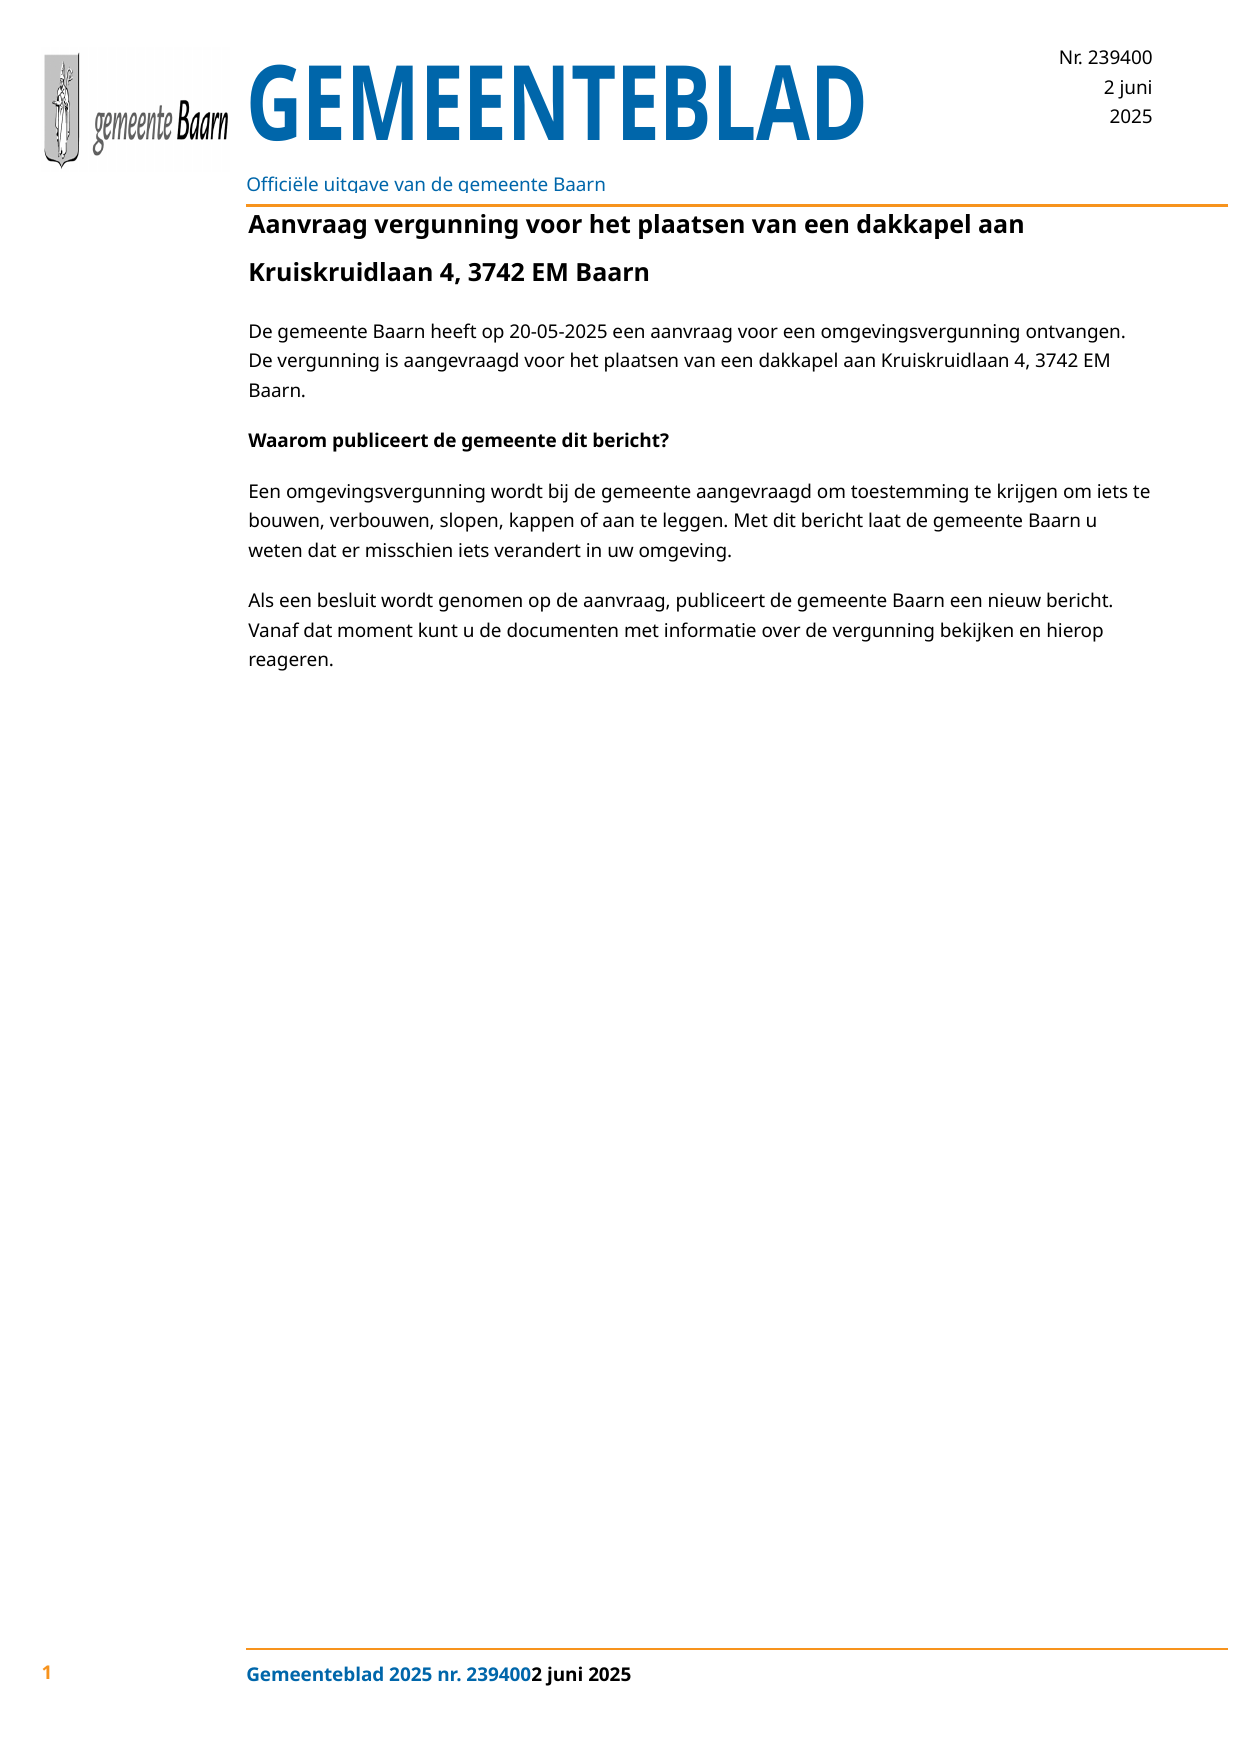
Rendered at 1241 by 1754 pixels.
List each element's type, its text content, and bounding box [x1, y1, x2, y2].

text Als een besluit wordt genomen op de aanvraag, publiceert de gemeente Baarn een nieuw bericht. Vanaf dat moment kunt u de documenten met informatie over de vergunning bekijken en hierop reageren. [248, 587, 1152, 672]
picture [41, 47, 231, 172]
text Aanvraag vergunning voor het plaatsen van een dakkapel aan Kruiskruidlaan 4, 3742 EM Baarn [248, 207, 1152, 288]
text Een omgevingsvergunning wordt bij de gemeente aangevraagd om toestemming te krijgen om iets te bouwen, verbouwen, slopen, kappen of aan te leggen. Met dit bericht laat de gemeente Baarn u weten dat er misschien iets verandert in uw omgeving. [248, 478, 1152, 563]
text De gemeente Baarn heeft op 20-05-2025 een aanvraag voor een omgevingsvergunning ontvangen. De vergunning is aangevraagd voor het plaatsen van een dakkapel aan Kruiskruidlaan 4, 3742 EM Baarn. [248, 318, 1152, 403]
text Waarom publiceert de gemeente dit bericht? [248, 427, 1152, 453]
